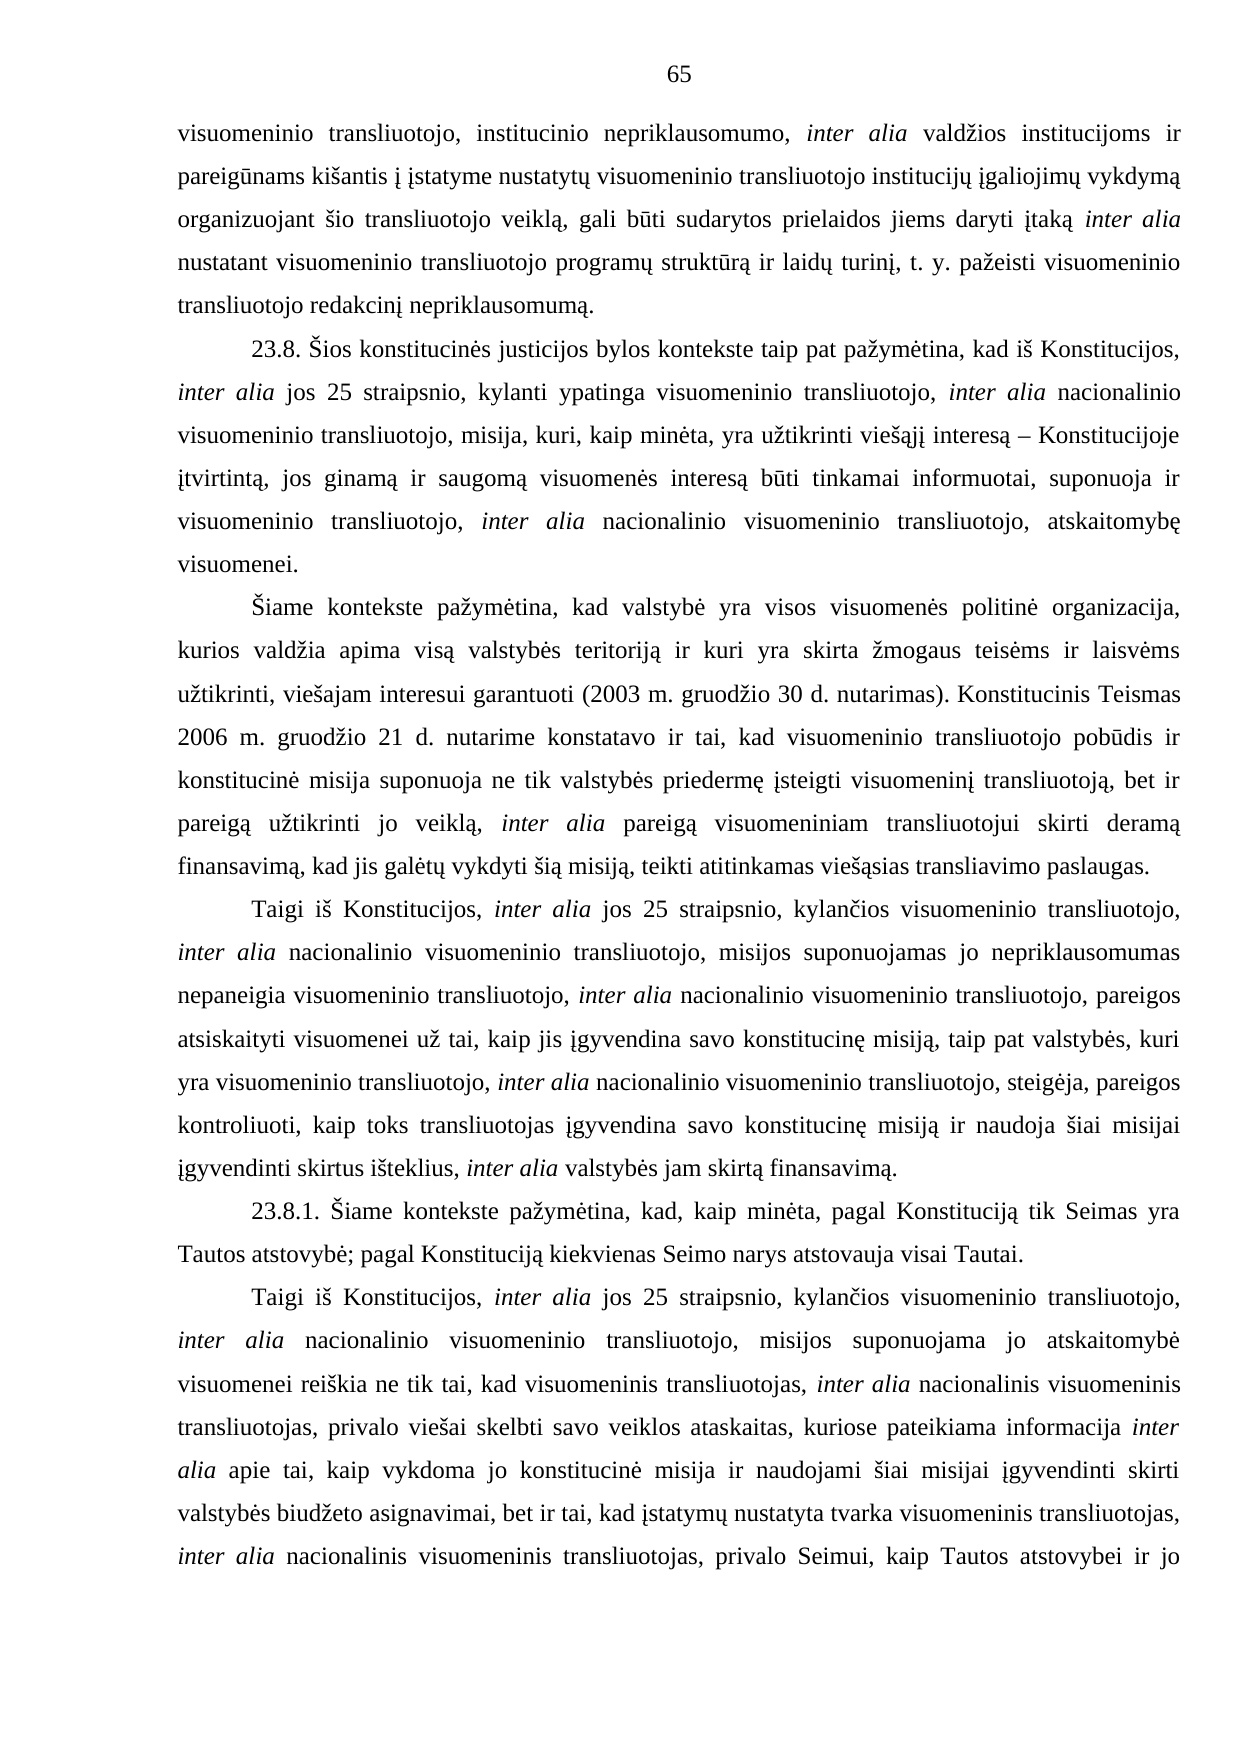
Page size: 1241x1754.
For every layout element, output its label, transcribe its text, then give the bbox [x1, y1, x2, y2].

text Taigi iš Konstitucijos, inter alia jos 25 straipsnio, kylančios visuomeninio transliuotojo, inter alia nacionalinio visuomeninio transliuotojo, misijos suponuojama jo atskaitomybė visuomenei reiškia ne tik tai, kad visuomeninis transliuotojas, inter alia nacionalinis visuomeninis transliuotojas, privalo viešai skelbti savo veiklos ataskaitas, kuriose pateikiama informacija inter alia apie tai, kaip vykdoma jo konstitucinė misija ir naudojami šiai misijai įgyvendinti skirti valstybės biudžeto asignavimai, bet ir tai, kad įstatymų nustatyta tvarka visuomeninis transliuotojas, inter alia nacionalinis visuomeninis transliuotojas, privalo Seimui, kaip Tautos atstovybei ir jo [177, 1282, 1181, 1570]
text 23.8.1. Šiame kontekste pažymėtina, kad, kaip minėta, pagal Konstituciją tik Seimas yra Tautos atstovybė; pagal Konstituciją kiekvienas Seimo narys atstovauja visai Tautai. [177, 1196, 1181, 1268]
text visuomeninio transliuotojo, institucinio nepriklausomumo, inter alia valdžios institucijoms ir pareigūnams kišantis į įstatyme nustatytų visuomeninio transliuotojo institucijų įgaliojimų vykdymą organizuojant šio transliuotojo veiklą, gali būti sudarytos prielaidos jiems daryti įtaką inter alia nustatant visuomeninio transliuotojo programų struktūrą ir laidų turinį, t. y. pažeisti visuomeninio transliuotojo redakcinį nepriklausomumą. [177, 118, 1181, 319]
text 23.8. Šios konstitucinės justicijos bylos kontekste taip pat pažymėtina, kad iš Konstitucijos, inter alia jos 25 straipsnio, kylanti ypatinga visuomeninio transliuotojo, inter alia nacionalinio visuomeninio transliuotojo, misija, kuri, kaip minėta, yra užtikrinti viešąjį interesą – Konstitucijoje įtvirtintą, jos ginamą ir saugomą visuomenės interesą būti tinkamai informuotai, suponuoja ir visuomeninio transliuotojo, inter alia nacionalinio visuomeninio transliuotojo, atskaitomybę visuomenei. [177, 334, 1181, 578]
text Taigi iš Konstitucijos, inter alia jos 25 straipsnio, kylančios visuomeninio transliuotojo, inter alia nacionalinio visuomeninio transliuotojo, misijos suponuojamas jo nepriklausomumas nepaneigia visuomeninio transliuotojo, inter alia nacionalinio visuomeninio transliuotojo, pareigos atsiskaityti visuomenei už tai, kaip jis įgyvendina savo konstitucinę misiją, taip pat valstybės, kuri yra visuomeninio transliuotojo, inter alia nacionalinio visuomeninio transliuotojo, steigėja, pareigos kontroliuoti, kaip toks transliuotojas įgyvendina savo konstitucinę misiją ir naudoja šiai misijai įgyvendinti skirtus išteklius, inter alia valstybės jam skirtą finansavimą. [177, 894, 1181, 1182]
text Šiame kontekste pažymėtina, kad valstybė yra visos visuomenės politinė organizacija, kurios valdžia apima visą valstybės teritoriją ir kuri yra skirta žmogaus teisėms ir laisvėms užtikrinti, viešajam interesui garantuoti (2003 m. gruodžio 30 d. nutarimas). Konstitucinis Teismas 2006 m. gruodžio 21 d. nutarime konstatavo ir tai, kad visuomeninio transliuotojo pobūdis ir konstitucinė misija suponuoja ne tik valstybės priedermę įsteigti visuomeninį transliuotoją, bet ir pareigą užtikrinti jo veiklą, inter alia pareigą visuomeniniam transliuotojui skirti deramą finansavimą, kad jis galėtų vykdyti šią misiją, teikti atitinkamas viešąsias transliavimo paslaugas. [177, 592, 1181, 880]
